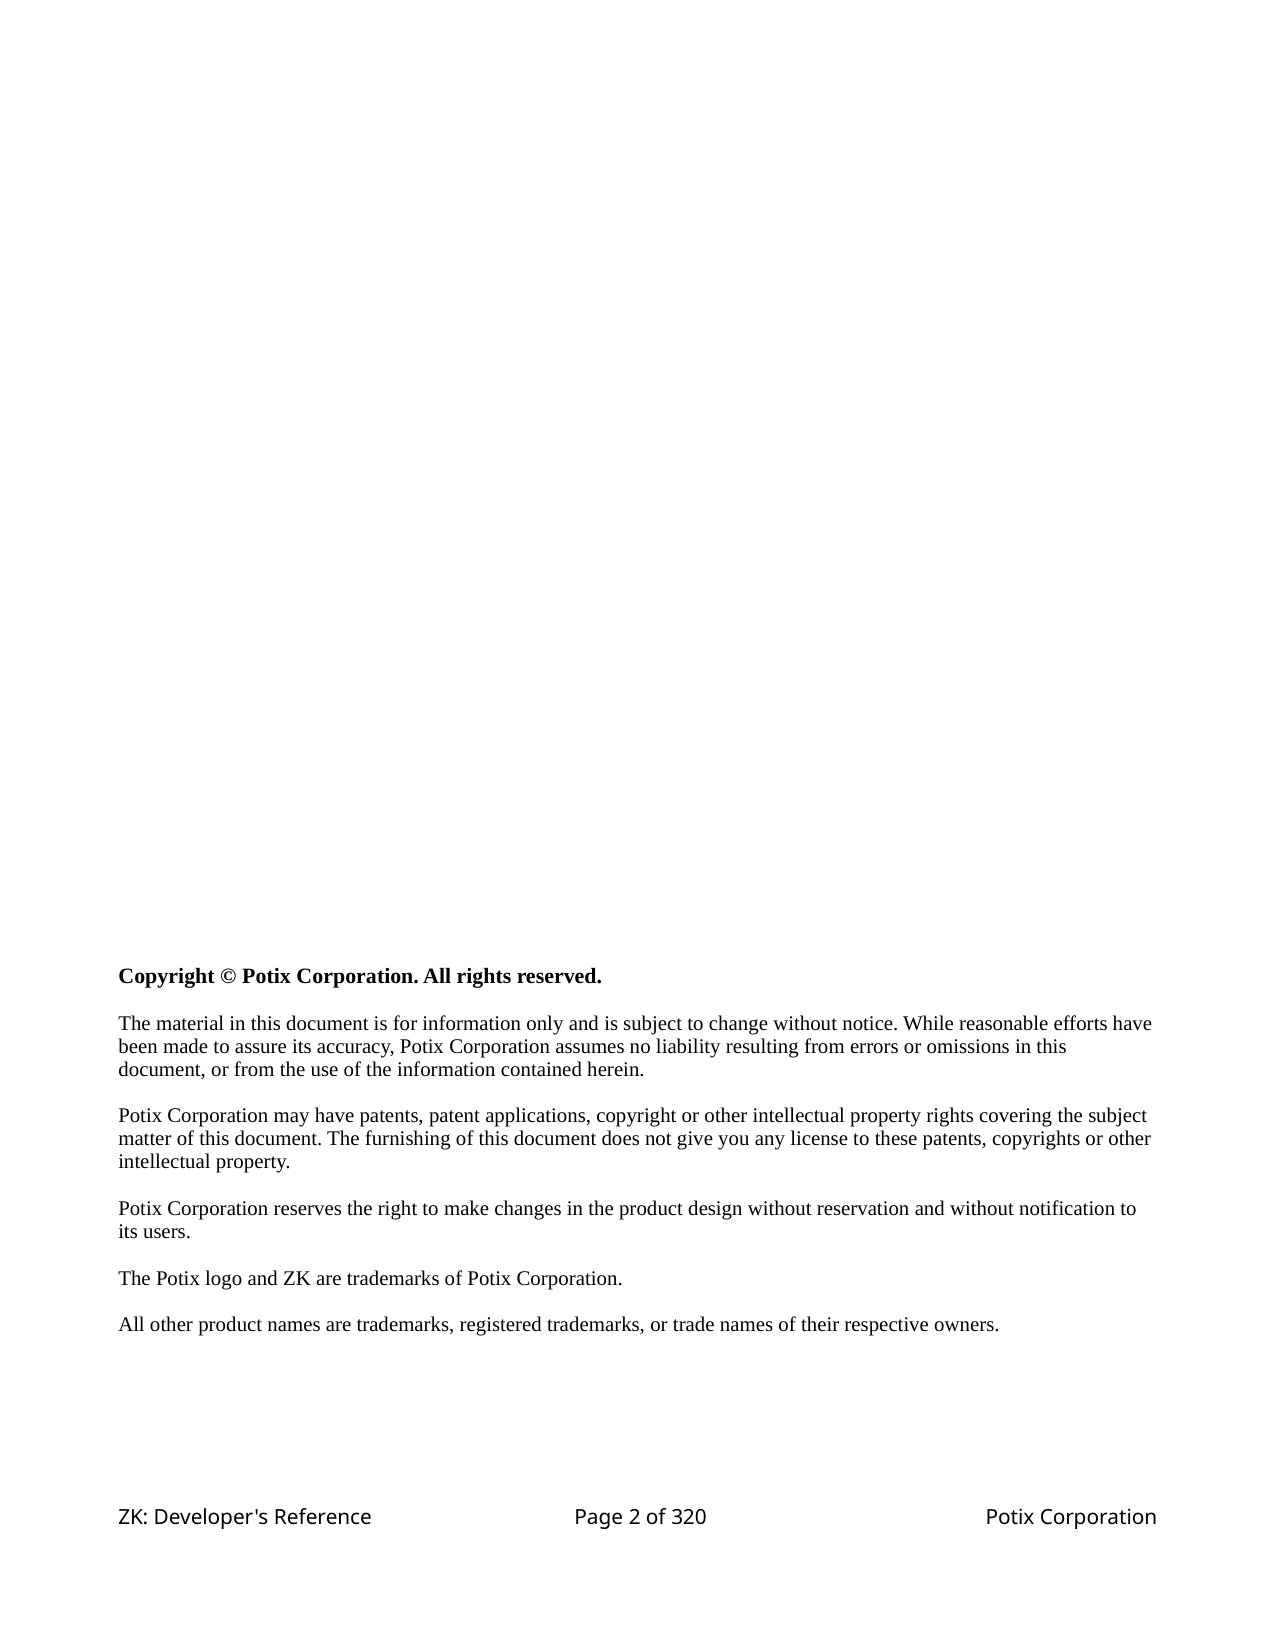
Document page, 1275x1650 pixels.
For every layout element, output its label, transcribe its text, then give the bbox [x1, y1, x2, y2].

text Potix Corporation may have patents, patent applications, copyright or other intellectual property rights covering the subject matter of this document. The furnishing of this document does not give you any license to these patents, copyrights or other intellectual property. [118, 1104, 1157, 1173]
text The material in this document is for information only and is subject to change without notice. While reasonable efforts have been made to assure its accuracy, Potix Corporation assumes no liability resulting from errors or omissions in this document, or from the use of the information contained herein. [118, 1011, 1157, 1081]
text Potix Corporation reserves the right to make changes in the product design without reservation and without notification to its users. [118, 1197, 1157, 1243]
text All other product names are trademarks, registered trademarks, or trade names of their respective owners. [118, 1313, 1157, 1336]
text The Potix logo and ZK are trademarks of Potix Corporation. [118, 1267, 1157, 1289]
text Copyright © Potix Corporation. All rights reserved. [118, 963, 1157, 988]
